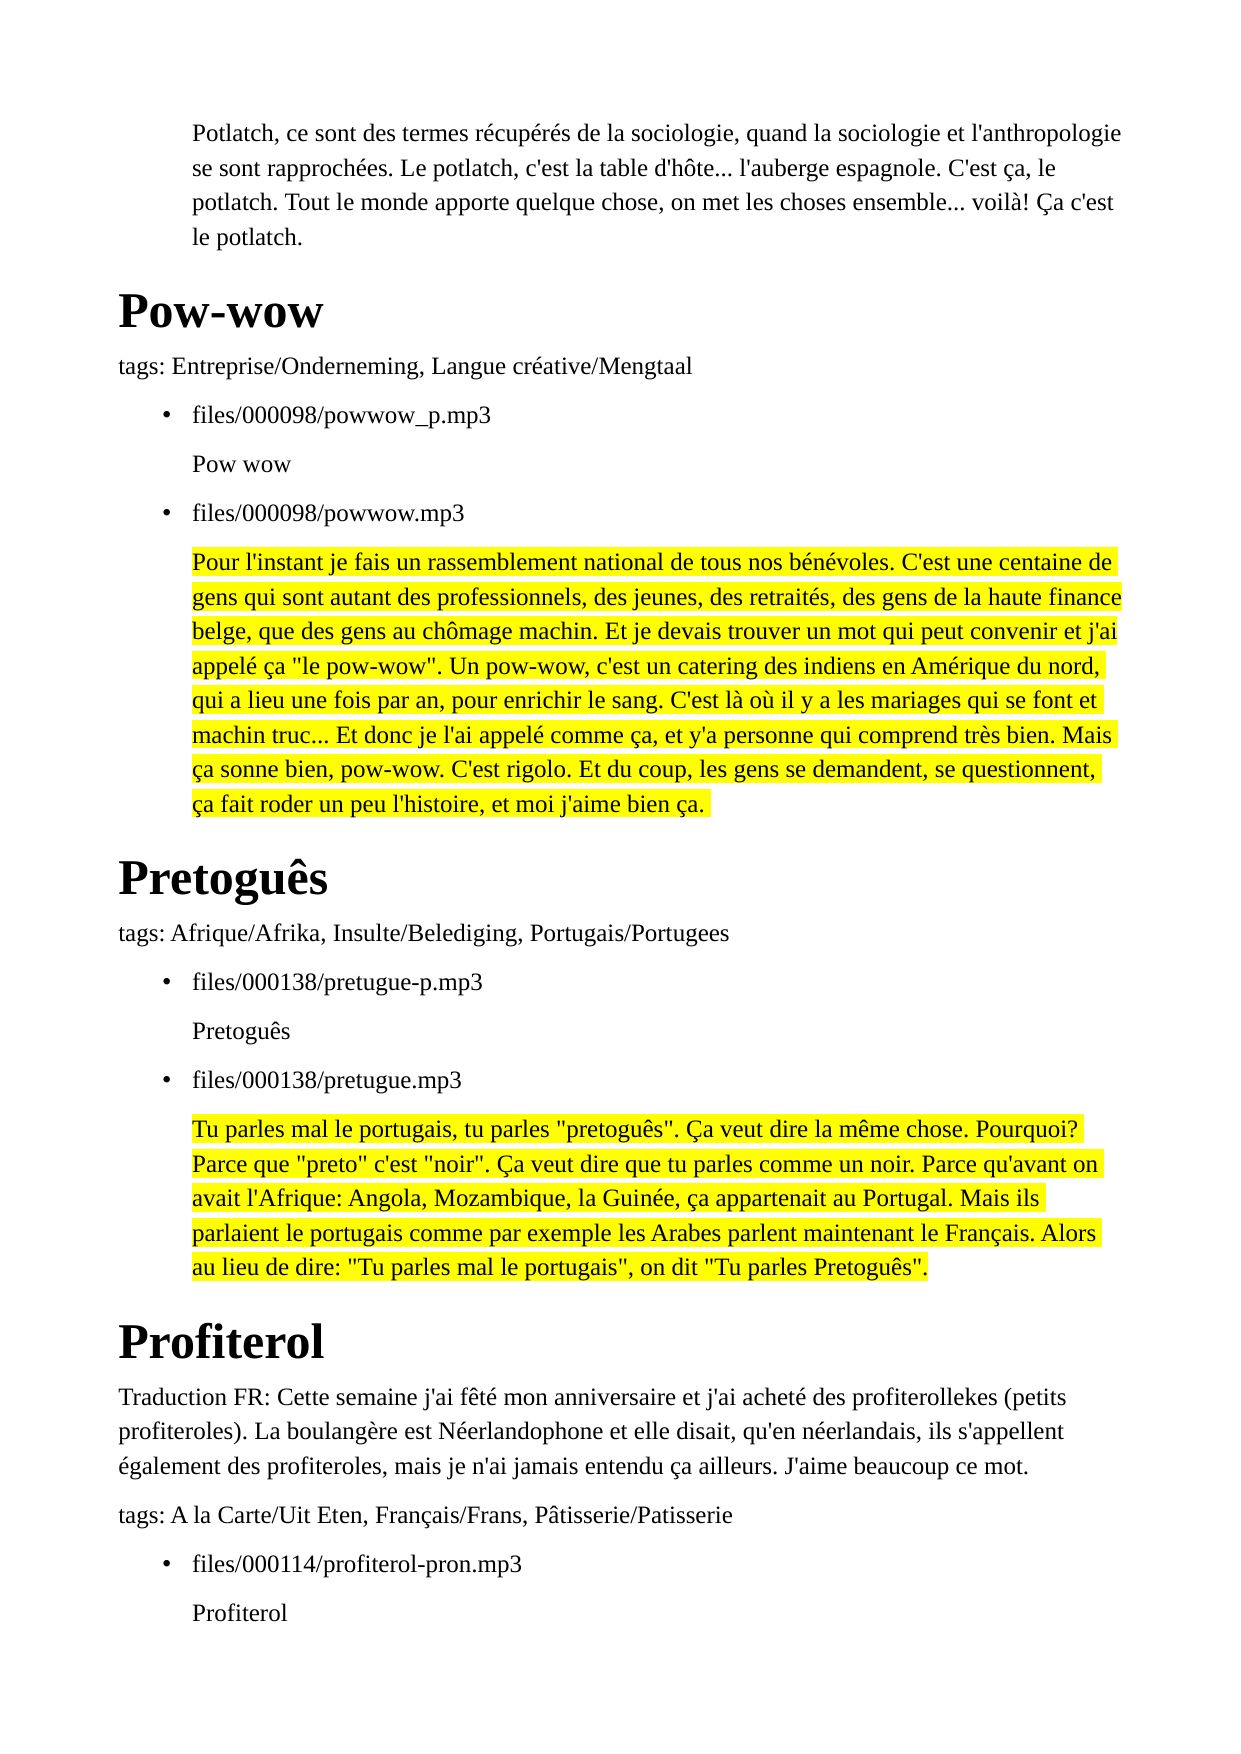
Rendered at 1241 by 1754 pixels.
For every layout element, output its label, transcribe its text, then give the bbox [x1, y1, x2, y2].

list files/000138/pretugue-p.mp3 [162, 967, 1122, 996]
list Profiterol [162, 1598, 1122, 1627]
list Pretoguês [162, 1016, 1122, 1045]
list files/000114/profiterol-pron.mp3 [162, 1549, 1122, 1578]
text tags: A la Carte/Uit Eten, Français/Frans, Pâtisserie/Patisserie [118, 1500, 1122, 1528]
text Traduction FR: Cette semaine j'ai fêté mon anniversaire et j'ai acheté des profiterollekes (petits profiteroles). La boulangère est Néerlandophone et elle disait, qu'en néerlandais, ils s'appellent également des profiteroles, mais je n'ai jamais entendu ça ailleurs. J'aime beaucoup ce mot. [118, 1382, 1122, 1479]
list files/000138/pretugue.mp3 [162, 1065, 1122, 1094]
text tags: Entreprise/Onderneming, Langue créative/Mengtaal [118, 351, 1122, 380]
subtitle Pow-wow [118, 281, 1122, 338]
text tags: Afrique/Afrika, Insulte/Belediging, Portugais/Portugees [118, 918, 1122, 947]
list Pour l'instant je fais un rassemblement national de tous nos bénévoles. C'est une centaine de gens qui sont autant des professionnels, des jeunes, des retraités, des gens de la haute finance belge, que des gens au chômage machin. Et je devais trouver un mot qui peut convenir et j'ai appelé ça "le pow-wow". Un pow-wow, c'est un catering des indiens en Amérique du nord, qui a lieu une fois par an, pour enrichir le sang. C'est là où il y a les mariages qui se font et machin truc... Et donc je l'ai appelé comme ça, et y'a personne qui comprend très bien. Mais ça sonne bien, pow-wow. C'est rigolo. Et du coup, les gens se demandent, se questionnent, ça fait roder un peu l'histoire, et moi j'aime bien ça. [162, 547, 1122, 817]
list files/000098/powwow_p.mp3 [162, 400, 1122, 429]
subtitle Pretoguês [118, 848, 1122, 906]
list Pow wow [162, 449, 1122, 478]
list Potlatch, ce sont des termes récupérés de la sociologie, quand la sociologie et l'anthropologie se sont rapprochées. Le potlatch, c'est la table d'hôte... l'auberge espagnole. C'est ça, le potlatch. Tout le monde apporte quelque chose, on met les choses ensemble... voilà! Ça c'est le potlatch. [162, 118, 1122, 250]
list files/000098/powwow.mp3 [162, 498, 1122, 527]
subtitle Profiterol [118, 1312, 1122, 1369]
list Tu parles mal le portugais, tu parles "pretoguês". Ça veut dire la même chose. Pourquoi? Parce que "preto" c'est "noir". Ça veut dire que tu parles comme un noir. Parce qu'avant on avait l'Afrique: Angola, Mozambique, la Guinée, ça appartenait au Portugal. Mais ils parlaient le portugais comme par exemple les Arabes parlent maintenant le Français. Alors au lieu de dire: "Tu parles mal le portugais", on dit "Tu parles Pretoguês". [162, 1114, 1122, 1281]
